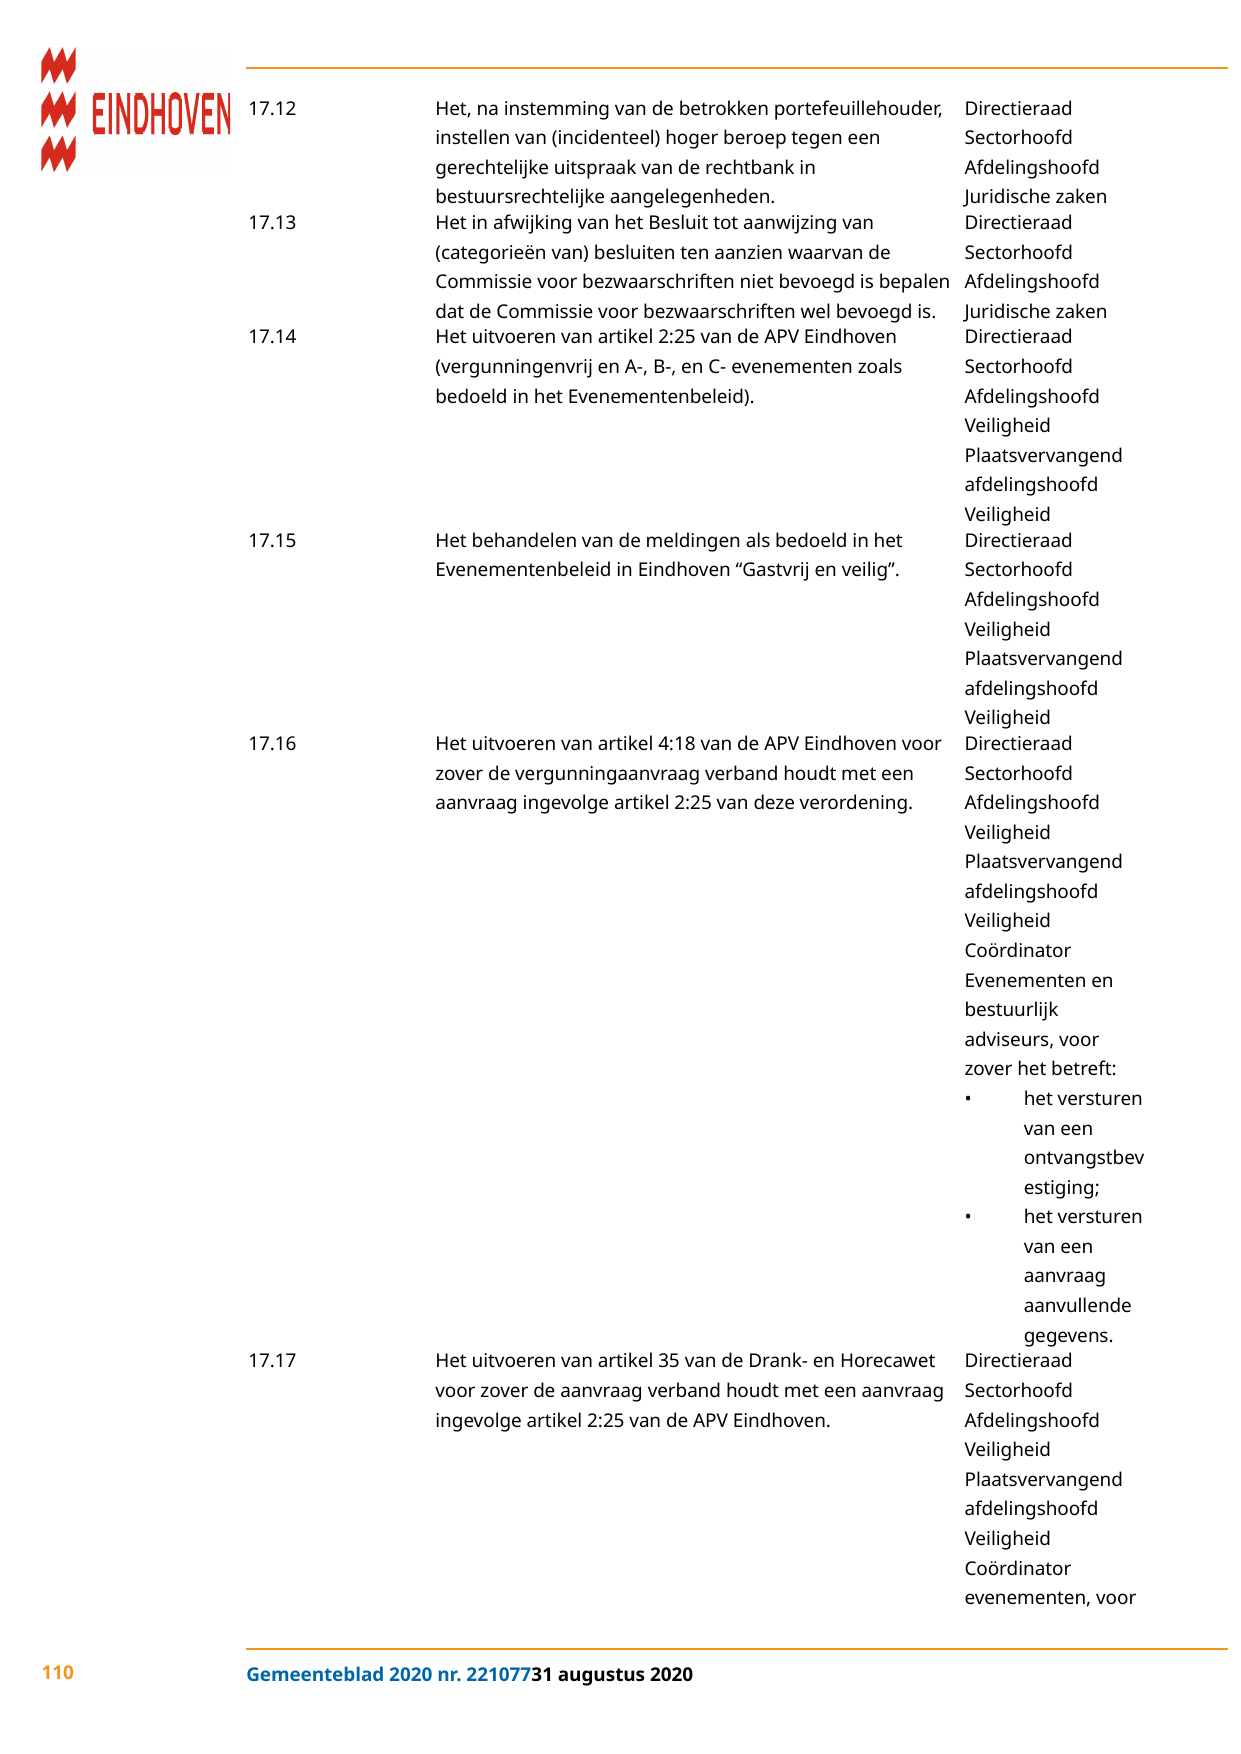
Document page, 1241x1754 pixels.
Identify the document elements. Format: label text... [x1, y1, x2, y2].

table_cell 17.14 [248, 324, 435, 527]
picture [41, 47, 231, 172]
table_cell 17.15 [248, 527, 435, 730]
table_cell Directieraad Sectorhoofd Afdelingshoofd Juridische zaken [964, 95, 1152, 209]
table_cell Directieraad Sectorhoofd Afdelingshoofd Veiligheid Plaatsvervangend afdelingshoofd Veiligheid [964, 527, 1152, 730]
table_cell Directieraad Sectorhoofd Afdelingshoofd Juridische zaken [964, 209, 1152, 324]
table_cell Het uitvoeren van artikel 2:25 van de APV Eindhoven (vergunningenvrij en A-, B-, en C- evenementen zoals bedoeld in het Evenementenbeleid). [435, 324, 964, 527]
table_cell 17.16 [248, 730, 435, 1348]
table_cell Directieraad Sectorhoofd Afdelingshoofd Veiligheid Plaatsvervangend afdelingshoofd Veiligheid Coördinator Evenementen en bestuurlijk adviseurs, voor zover het betreft: het versturen van een ontvangstbevestiging; het versturen van een aanvraag aanvullende gegevens. [964, 730, 1152, 1348]
table_cell Het, na instemming van de betrokken portefeuillehouder, instellen van (incidenteel) hoger beroep tegen een gerechtelijke uitspraak van de rechtbank in bestuursrechtelijke aangelegenheden. [435, 95, 964, 209]
table_cell 17.12 [248, 95, 435, 209]
table_cell Directieraad Sectorhoofd Afdelingshoofd Veiligheid Plaatsvervangend afdelingshoofd Veiligheid [964, 324, 1152, 527]
table_cell Het uitvoeren van artikel 4:18 van de APV Eindhoven voor zover de vergunningaanvraag verband houdt met een aanvraag ingevolge artikel 2:25 van deze verordening. [435, 730, 964, 1348]
table_cell Directieraad Sectorhoofd Afdelingshoofd Veiligheid Plaatsvervangend afdelingshoofd Veiligheid Coördinator evenementen, voor [964, 1348, 1152, 1610]
table_cell 17.13 [248, 209, 435, 324]
table_cell Het uitvoeren van artikel 35 van de Drank- en Horecawet voor zover de aanvraag verband houdt met een aanvraag ingevolge artikel 2:25 van de APV Eindhoven. [435, 1348, 964, 1610]
table_cell Het behandelen van de meldingen als bedoeld in het Evenementenbeleid in Eindhoven “Gastvrij en veilig”. [435, 527, 964, 730]
table_cell 17.17 [248, 1348, 435, 1610]
table_cell Het in afwijking van het Besluit tot aanwijzing van (categorieën van) besluiten ten aanzien waarvan de Commissie voor bezwaarschriften niet bevoegd is bepalen dat de Commissie voor bezwaarschriften wel bevoegd is. [435, 209, 964, 324]
